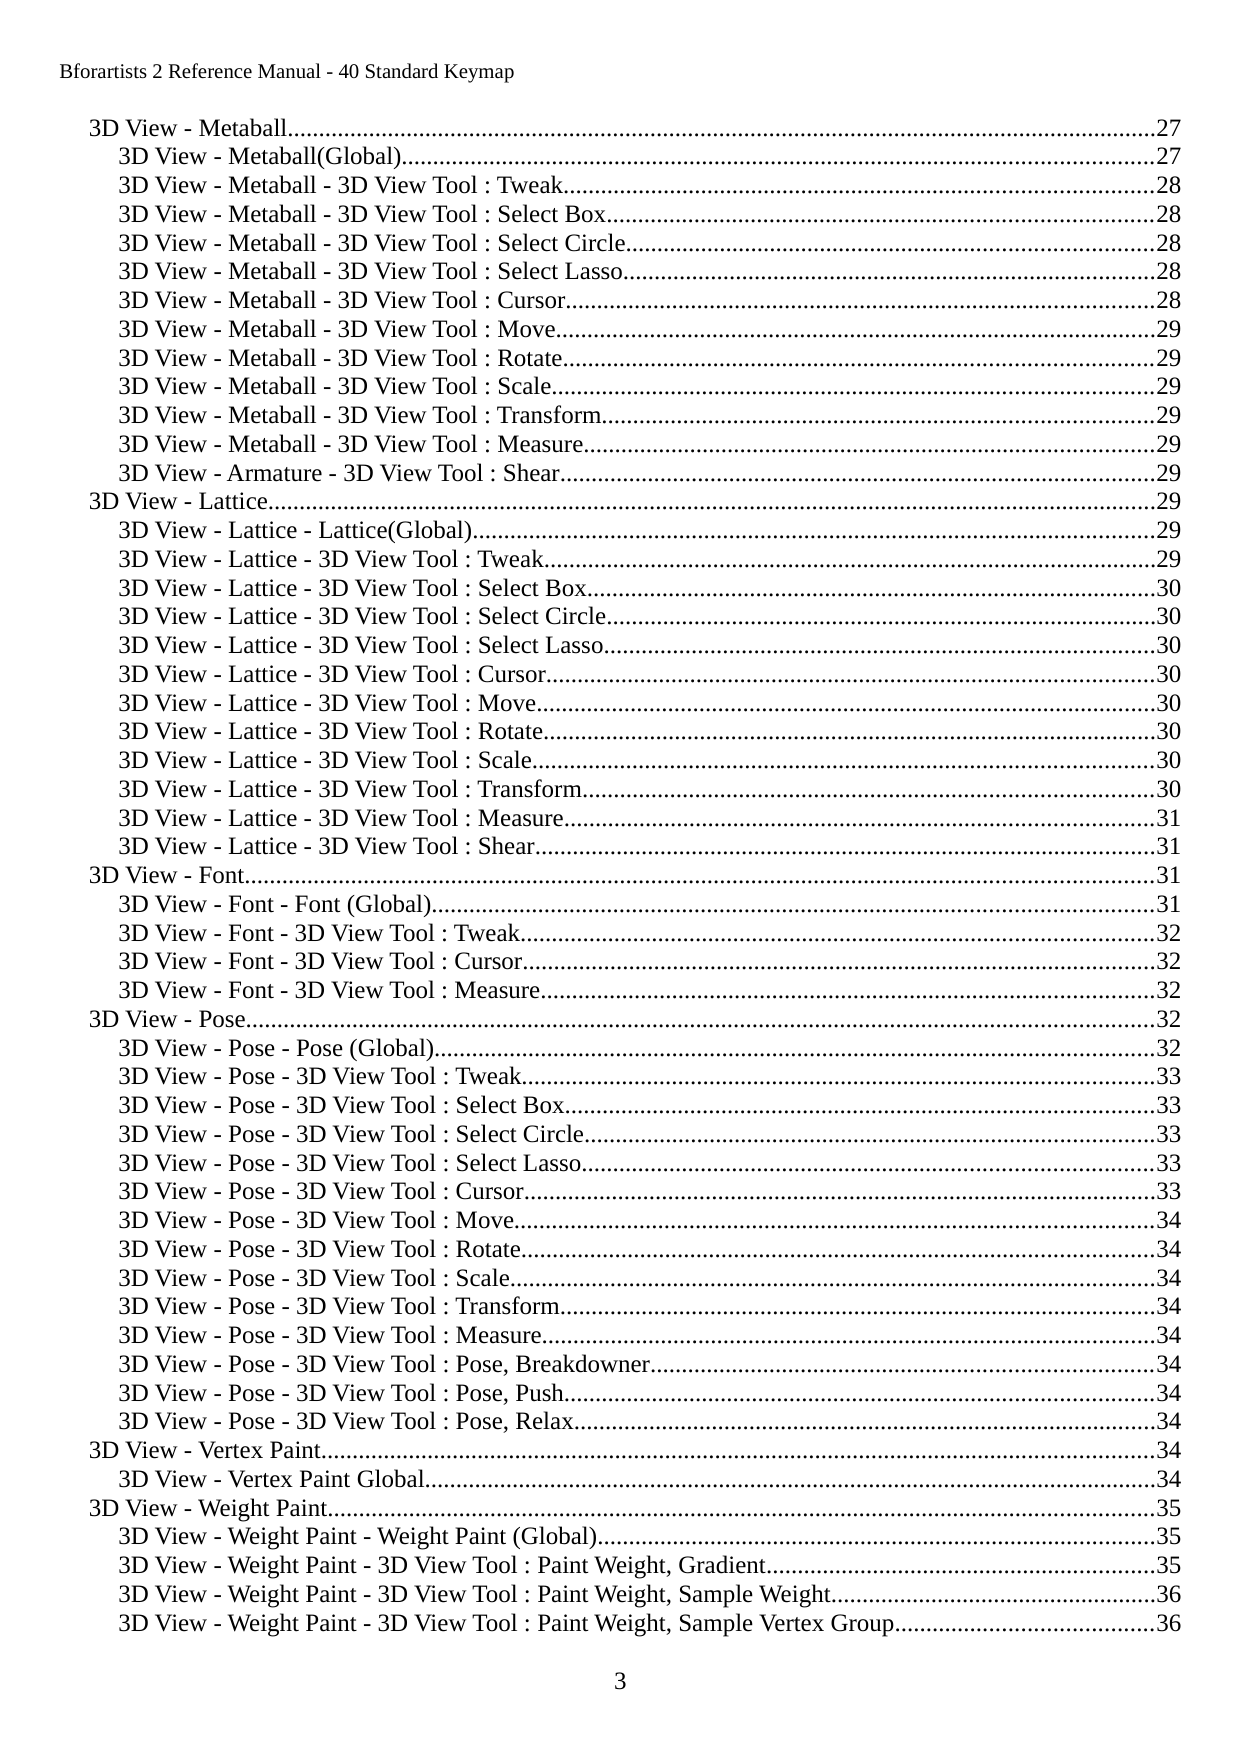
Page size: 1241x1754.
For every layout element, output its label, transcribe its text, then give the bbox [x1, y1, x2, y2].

text 3D View - Lattice - Lattice(Global) 29 [118, 515, 1181, 544]
text 3D View - Font - 3D View Tool : Tweak 32 [118, 918, 1181, 946]
text 3D View - Metaball - 3D View Tool : Rotate 29 [118, 343, 1181, 371]
text 3D View - Lattice - 3D View Tool : Transform 30 [118, 774, 1181, 803]
text 3D View - Pose - Pose (Global) 32 [118, 1033, 1181, 1061]
text 3D View - Pose - 3D View Tool : Select Lasso 33 [118, 1148, 1181, 1176]
text 3D View - Pose - 3D View Tool : Transform 34 [118, 1291, 1181, 1320]
text 3D View - Lattice - 3D View Tool : Scale 30 [118, 745, 1181, 774]
text 3D View - Metaball - 3D View Tool : Select Circle 28 [118, 228, 1181, 256]
text 3D View - Lattice - 3D View Tool : Rotate 30 [118, 716, 1181, 745]
text 3D View - Font 31 [88, 860, 1181, 889]
text 3D View - Weight Paint 35 [88, 1493, 1181, 1521]
text 3D View - Lattice - 3D View Tool : Cursor 30 [118, 659, 1181, 688]
text 3D View - Metaball(Global) 27 [118, 141, 1181, 170]
text 3D View - Pose - 3D View Tool : Pose, Breakdowner 34 [118, 1349, 1181, 1378]
text 3D View - Pose - 3D View Tool : Tweak 33 [118, 1061, 1181, 1090]
text 3D View - Lattice - 3D View Tool : Move 30 [118, 688, 1181, 716]
text 3D View - Font - 3D View Tool : Cursor 32 [118, 946, 1181, 975]
text 3D View - Metaball - 3D View Tool : Move 29 [118, 314, 1181, 343]
text 3D View - Pose - 3D View Tool : Select Box 33 [118, 1090, 1181, 1119]
text 3D View - Lattice - 3D View Tool : Select Lasso 30 [118, 630, 1181, 659]
text 3D View - Vertex Paint 34 [88, 1435, 1181, 1464]
text 3D View - Metaball - 3D View Tool : Cursor 28 [118, 285, 1181, 314]
text 3D View - Metaball - 3D View Tool : Select Lasso 28 [118, 256, 1181, 285]
text 3D View - Weight Paint - 3D View Tool : Paint Weight, Sample Vertex Group 36 [118, 1608, 1181, 1636]
text 3D View - Lattice - 3D View Tool : Shear 31 [118, 831, 1181, 860]
text 3D View - Weight Paint - 3D View Tool : Paint Weight, Sample Weight 36 [118, 1579, 1181, 1608]
text 3D View - Lattice - 3D View Tool : Tweak 29 [118, 544, 1181, 573]
text 3D View - Lattice - 3D View Tool : Select Circle 30 [118, 601, 1181, 630]
text 3D View - Metaball - 3D View Tool : Tweak 28 [118, 170, 1181, 199]
text 3D View - Font - Font (Global) 31 [118, 889, 1181, 918]
text 3D View - Vertex Paint Global 34 [118, 1464, 1181, 1493]
text 3D View - Pose - 3D View Tool : Measure 34 [118, 1320, 1181, 1349]
text 3D View - Pose - 3D View Tool : Rotate 34 [118, 1234, 1181, 1263]
text 3D View - Weight Paint - 3D View Tool : Paint Weight, Gradient 35 [118, 1550, 1181, 1579]
text 3D View - Pose - 3D View Tool : Scale 34 [118, 1263, 1181, 1291]
text 3D View - Lattice 29 [88, 486, 1181, 515]
text 3D View - Metaball - 3D View Tool : Transform 29 [118, 400, 1181, 429]
text 3D View - Weight Paint - Weight Paint (Global) 35 [118, 1521, 1181, 1550]
text 3D View - Pose - 3D View Tool : Cursor 33 [118, 1176, 1181, 1205]
text 3D View - Pose - 3D View Tool : Pose, Relax 34 [118, 1406, 1181, 1435]
text 3D View - Pose 32 [88, 1004, 1181, 1033]
text 3D View - Lattice - 3D View Tool : Measure 31 [118, 803, 1181, 831]
text 3D View - Font - 3D View Tool : Measure 32 [118, 975, 1181, 1004]
text 3D View - Metaball - 3D View Tool : Scale 29 [118, 371, 1181, 400]
text 3D View - Armature - 3D View Tool : Shear 29 [118, 458, 1181, 486]
text 3D View - Pose - 3D View Tool : Select Circle 33 [118, 1119, 1181, 1148]
text 3D View - Metaball - 3D View Tool : Measure 29 [118, 429, 1181, 458]
text 3D View - Pose - 3D View Tool : Pose, Push 34 [118, 1378, 1181, 1406]
text 3D View - Lattice - 3D View Tool : Select Box 30 [118, 573, 1181, 601]
text 3D View - Metaball - 3D View Tool : Select Box 28 [118, 199, 1181, 228]
text 3D View - Metaball 27 [88, 113, 1181, 141]
text 3D View - Pose - 3D View Tool : Move 34 [118, 1205, 1181, 1234]
